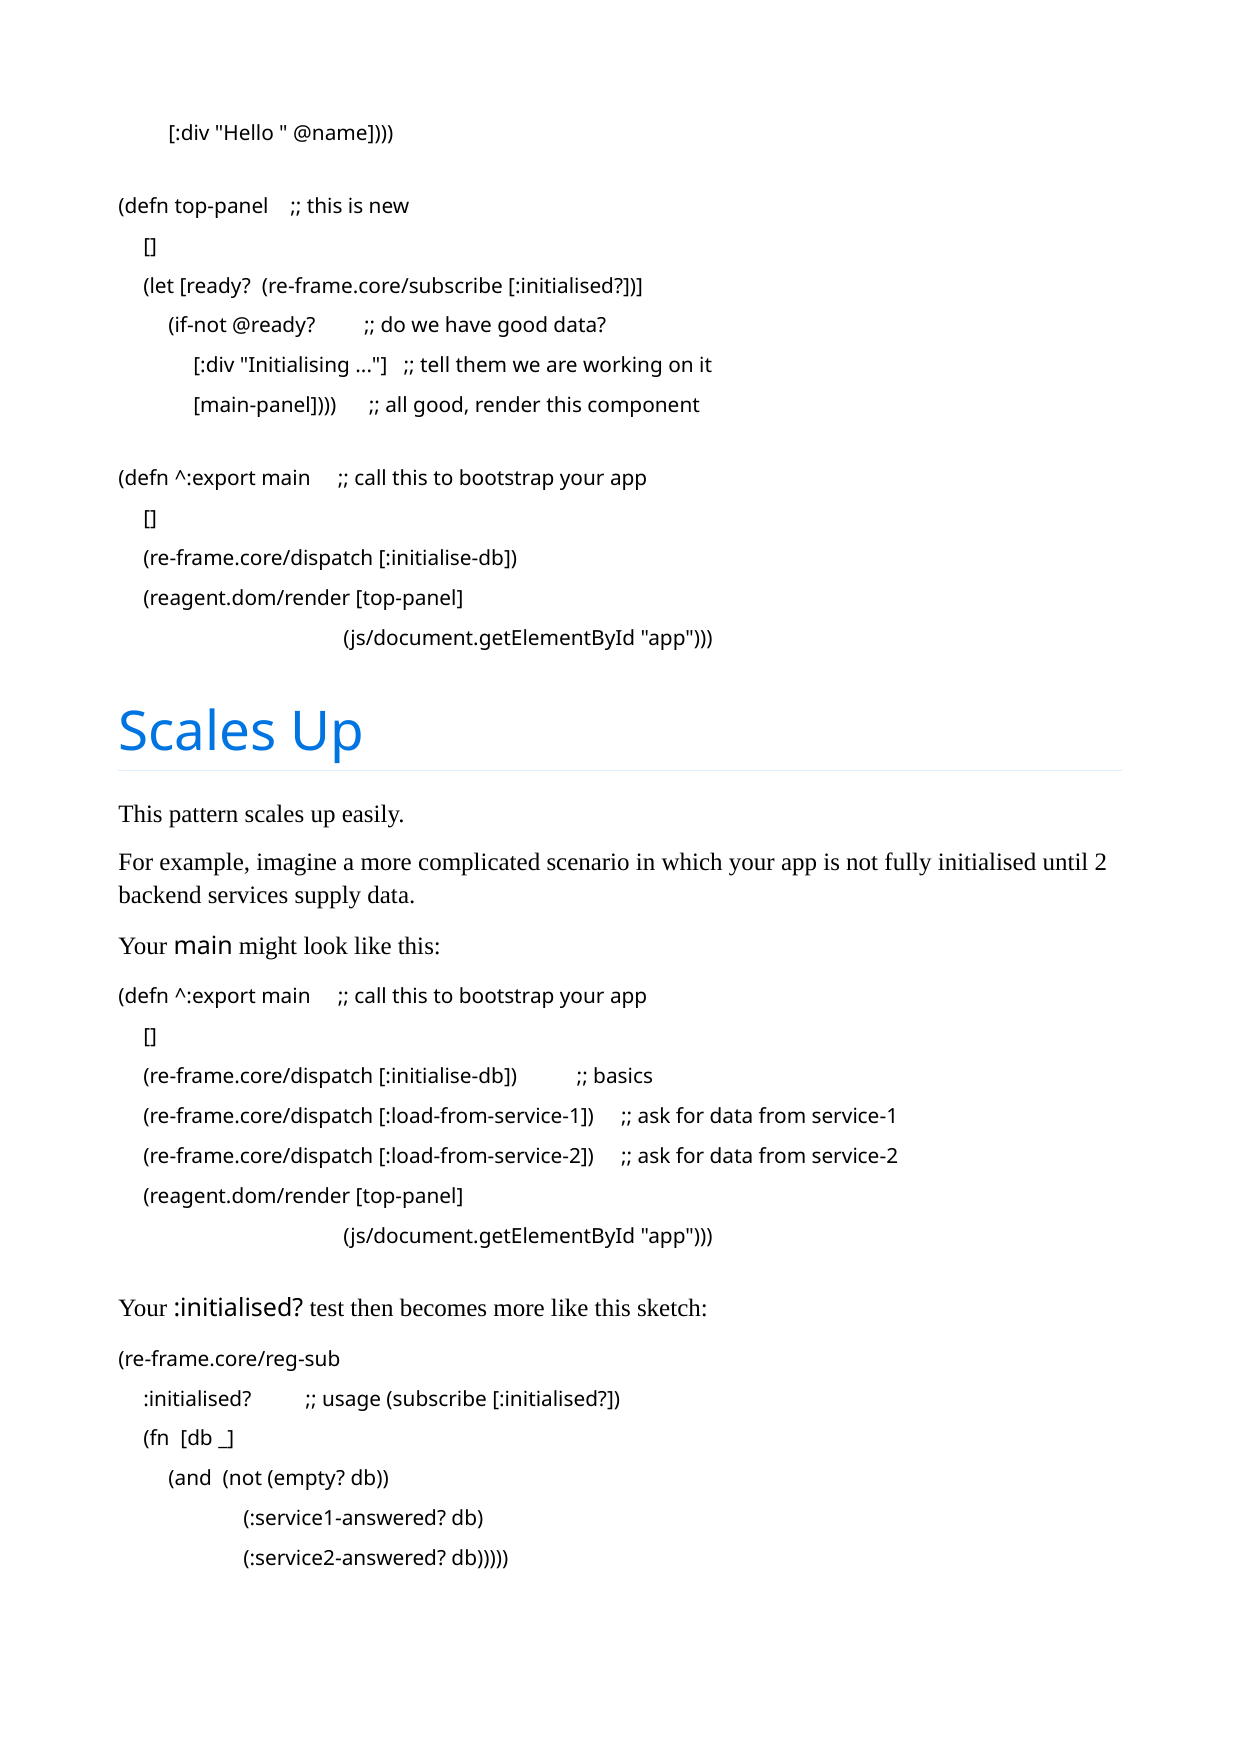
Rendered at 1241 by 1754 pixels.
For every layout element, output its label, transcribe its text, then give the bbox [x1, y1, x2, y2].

subtitle Scales Up [118, 692, 1122, 770]
text (if-not @ready? ;; do we have good data? [118, 311, 1122, 339]
text (re-frame.core/reg-sub [118, 1344, 1122, 1372]
text (reagent.dom/render [top-panel] [118, 583, 1122, 611]
text [main-panel]))) ;; all good, render this component [118, 390, 1122, 419]
text (let [ready? (re-frame.core/subscribe [:initialised?])] [118, 271, 1122, 299]
text [] [118, 231, 1122, 259]
text (:service2-answered? db))))) [118, 1543, 1122, 1572]
text [:div "Initialising ..."] ;; tell them we are working on it [118, 351, 1122, 379]
text (fn [db _] [118, 1423, 1122, 1452]
text [] [118, 1021, 1122, 1050]
text Your main might look like this: [118, 928, 1122, 962]
text (re-frame.core/dispatch [:load-from-service-1]) ;; ask for data from service-1 [118, 1101, 1122, 1129]
text [] [118, 503, 1122, 532]
text (:service1-answered? db) [118, 1503, 1122, 1532]
text (defn ^:export main ;; call this to bootstrap your app [118, 981, 1122, 1010]
text (and (not (empty? db)) [118, 1463, 1122, 1492]
text :initialised? ;; usage (subscribe [:initialised?]) [118, 1384, 1122, 1412]
text (defn ^:export main ;; call this to bootstrap your app [118, 463, 1122, 492]
text (js/document.getElementById "app"))) [118, 623, 1122, 651]
text Your :initialised? test then becomes more like this sketch: [118, 1290, 1122, 1324]
text (reagent.dom/render [top-panel] [118, 1181, 1122, 1209]
text [:div "Hello " @name]))) [118, 118, 1122, 147]
text (js/document.getElementById "app"))) [118, 1221, 1122, 1249]
text (re-frame.core/dispatch [:initialise-db]) [118, 543, 1122, 572]
text (defn top-panel ;; this is new [118, 191, 1122, 219]
text (re-frame.core/dispatch [:load-from-service-2]) ;; ask for data from service-2 [118, 1141, 1122, 1169]
text For example, imagine a more complicated scenario in which your app is not fully initialised until 2 backend services supply data. [118, 847, 1122, 909]
text (re-frame.core/dispatch [:initialise-db]) ;; basics [118, 1061, 1122, 1090]
text This pattern scales up easily. [118, 799, 1122, 828]
